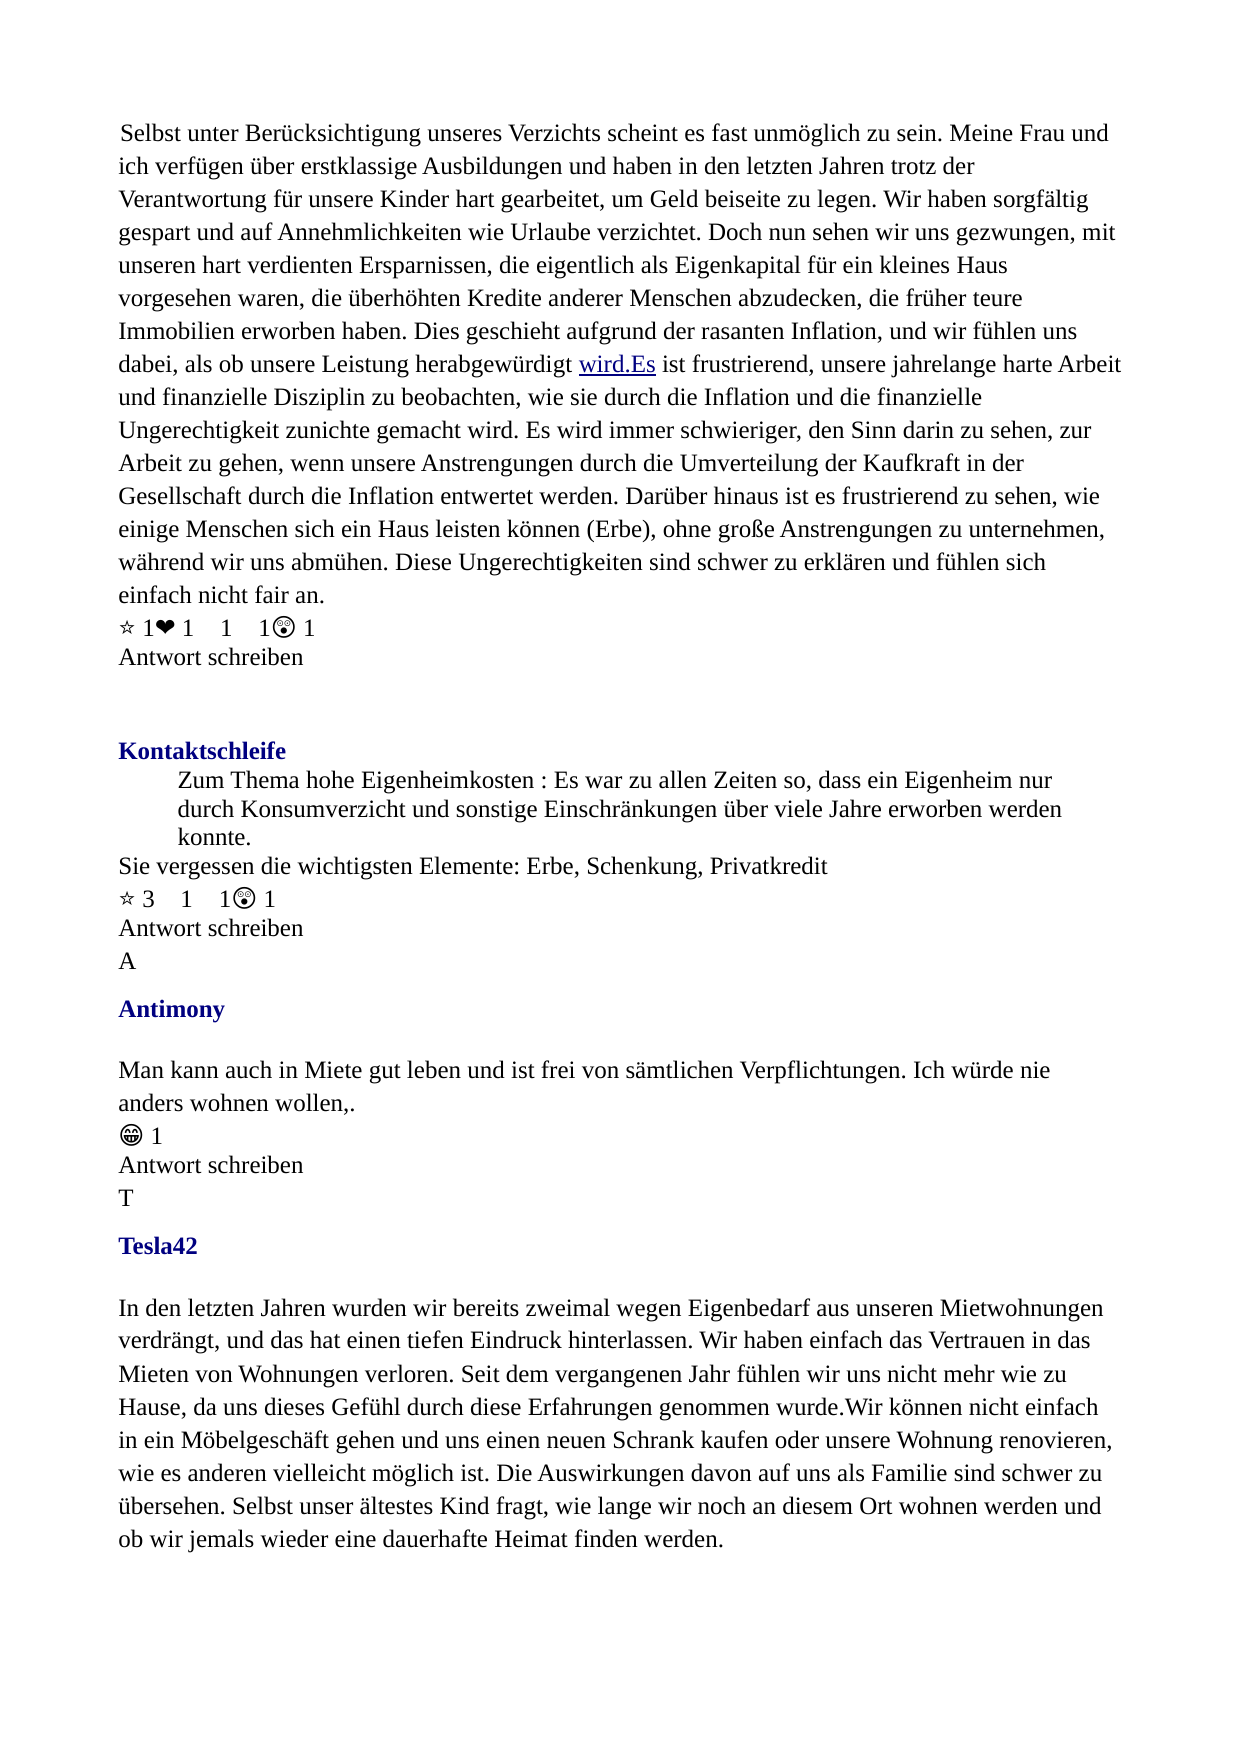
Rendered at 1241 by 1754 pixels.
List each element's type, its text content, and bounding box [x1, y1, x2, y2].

text ⭐️ 3🙁 1🤨 1😲 1 [118, 884, 1122, 913]
text ⭐️ 1❤️ 1🙁 1🤨 1😲 1 [118, 613, 1122, 642]
text A [118, 946, 1122, 975]
text Antwort schreiben [118, 913, 1122, 942]
text Antwort schreiben [118, 642, 1122, 671]
text Selbst unter Berücksichtigung unseres Verzichts scheint es fast unmöglich zu sein. Meine Frau und ich verfügen über erstklassige Ausbildungen und haben in den letzten Jahren trotz der Verantwortung für unsere Kinder hart gearbeitet, um Geld beiseite zu legen. Wir haben sorgfältig gespart und auf Annehmlichkeiten wie Urlaube verzichtet. Doch nun sehen wir uns gezwungen, mit unseren hart verdienten Ersparnissen, die eigentlich als Eigenkapital für ein kleines Haus vorgesehen waren, die überhöhten Kredite anderer Menschen abzudecken, die früher teure Immobilien erworben haben. Dies geschieht aufgrund der rasanten Inflation, und wir fühlen uns dabei, als ob unsere Leistung herabgewürdigt wird.Es ist frustrierend, unsere jahrelange harte Arbeit und finanzielle Disziplin zu beobachten, wie sie durch die Inflation und die finanzielle Ungerechtigkeit zunichte gemacht wird. Es wird immer schwieriger, den Sinn darin zu sehen, zur Arbeit zu gehen, wenn unsere Anstrengungen durch die Umverteilung der Kaufkraft in der Gesellschaft durch die Inflation entwertet werden. Darüber hinaus ist es frustrierend zu sehen, wie einige Menschen sich ein Haus leisten können (Erbe), ohne große Anstrengungen zu unternehmen, während wir uns abmühen. Diese Ungerechtigkeiten sind schwer zu erklären und fühlen sich einfach nicht fair an. [118, 118, 1122, 609]
text Antwort schreiben [118, 1150, 1122, 1179]
text T [118, 1183, 1122, 1212]
text Man kann auch in Miete gut leben und ist frei von sämtlichen Verpflichtungen. Ich würde nie anders wohnen wollen,. [118, 1055, 1122, 1117]
subtitle Kontaktschleife [118, 736, 1122, 765]
text Zum Thema hohe Eigenheimkosten : Es war zu allen Zeiten so, dass ein Eigenheim nur durch Konsumverzicht und sonstige Einschränkungen über viele Jahre erworben werden konnte. [177, 765, 1063, 851]
subtitle Tesla42 [118, 1231, 1122, 1259]
text In den letzten Jahren wurden wir bereits zweimal wegen Eigenbedarf aus unseren Mietwohnungen verdrängt, und das hat einen tiefen Eindruck hinterlassen. Wir haben einfach das Vertrauen in das Mieten von Wohnungen verloren. Seit dem vergangenen Jahr fühlen wir uns nicht mehr wie zu Hause, da uns dieses Gefühl durch diese Erfahrungen genommen wurde.Wir können nicht einfach in ein Möbelgeschäft gehen und uns einen neuen Schrank kaufen oder unsere Wohnung renovieren, wie es anderen vielleicht möglich ist. Die Auswirkungen davon auf uns als Familie sind schwer zu übersehen. Selbst unser ältestes Kind fragt, wie lange wir noch an diesem Ort wohnen werden und ob wir jemals wieder eine dauerhafte Heimat finden werden. [118, 1293, 1122, 1552]
text 😁 1 [118, 1121, 1122, 1150]
subtitle Antimony [118, 994, 1122, 1022]
text Sie vergessen die wichtigsten Elemente: Erbe, Schenkung, Privatkredit [118, 851, 1122, 880]
